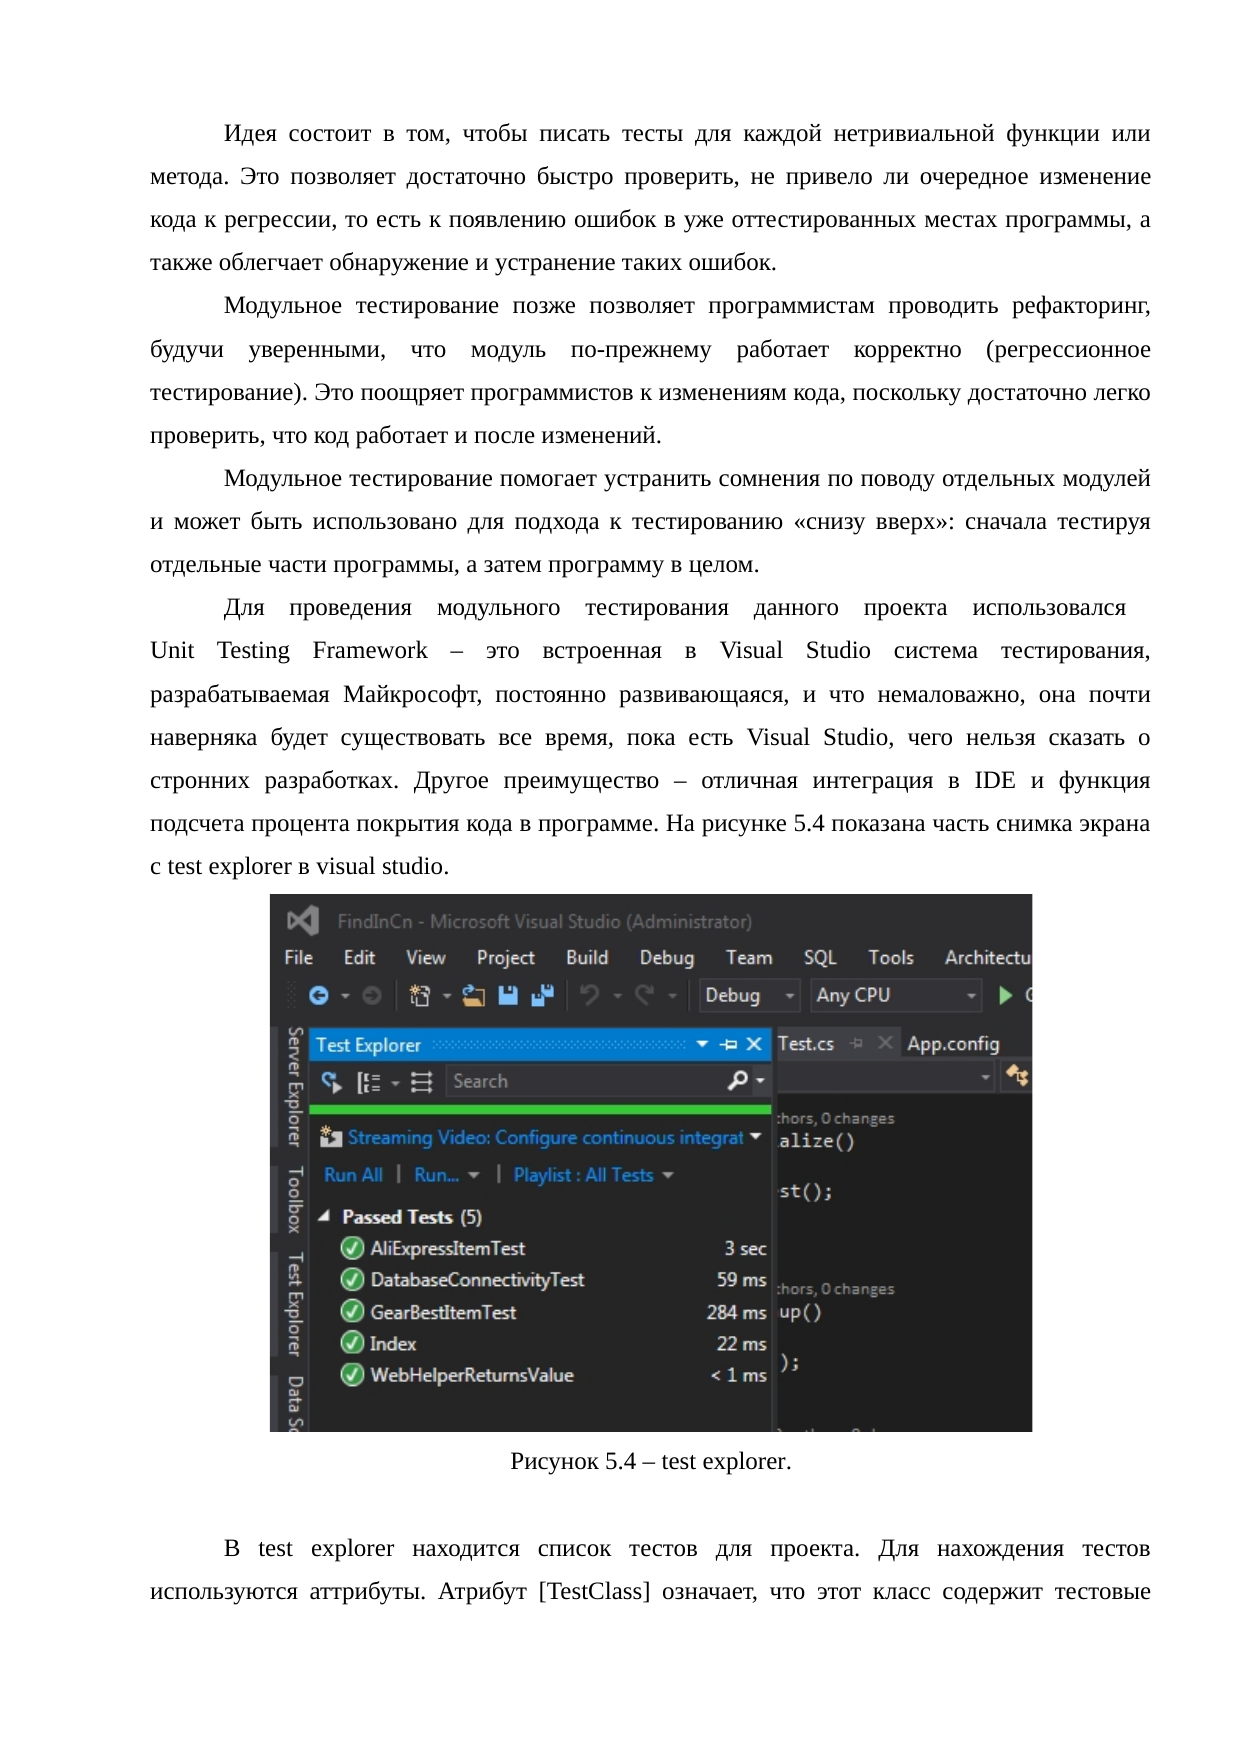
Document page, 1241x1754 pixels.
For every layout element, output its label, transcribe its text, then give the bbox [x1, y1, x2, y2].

text Модульное тестирование позже позволяет программистам проводить рефакторинг, будучи уверенными, что модуль по-прежнему работает корректно (регрессионное тестирование). Это поощряет программистов к изменениям кода, поскольку достаточно легко проверить, что код работает и после изменений. [150, 291, 1152, 449]
text Рисунок 5.4 – test explorer. [150, 1446, 1152, 1475]
text В test explorer находится список тестов для проекта. Для нахождения тестов используются аттрибуты. Атрибут [TestClass] означает, что этот класс содержит тестовые [150, 1533, 1152, 1604]
text Идея состоит в том, чтобы писать тесты для каждой нетривиальной функции или метода. Это позволяет достаточно быстро проверить, не привело ли очередное изменение кода к регрессии, то есть к появлению ошибок в уже оттестированных местах программы, а также облегчает обнаружение и устранение таких ошибок. [150, 118, 1152, 276]
text Модульное тестирование помогает устранить сомнения по поводу отдельных модулей и может быть использовано для подхода к тестированию «снизу вверх»: сначала тестируя отдельные части программы, а затем программу в целом. [150, 463, 1152, 578]
text Для проведения модульного тестирования данного проекта использовался Unit Testing Framework – это встроенная в Visual Studio система тестирования, разрабатываемая Майкрософт, постоянно развивающаяся, и что немаловажно, она почти наверняка будет существовать все время, пока есть Visual Studio, чего нельзя сказать о стронних разработках. Другое преимущество – отличная интеграция в IDE и функция подсчета процента покрытия кода в программе. На рисунке 5.4 показана часть снимка экрана с test explorer в visual studio. [150, 592, 1152, 880]
